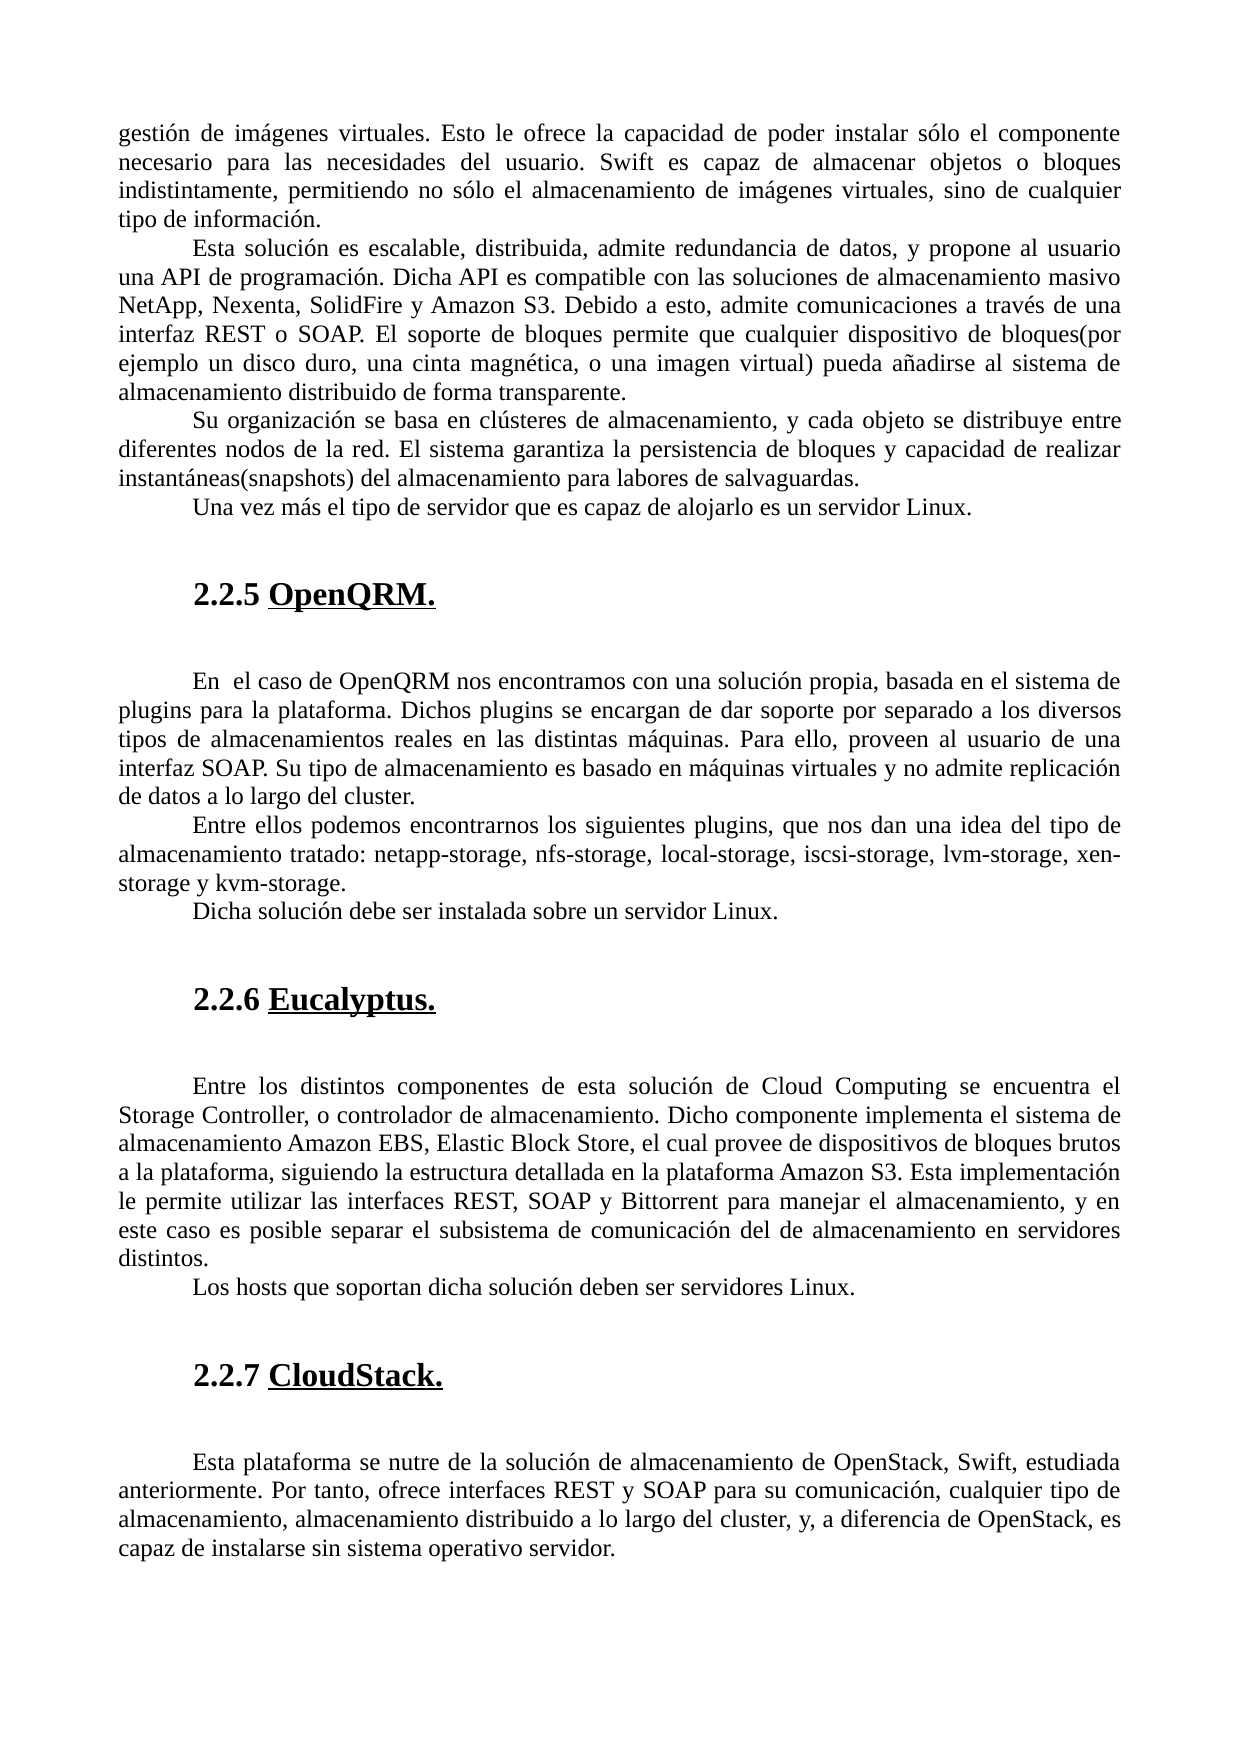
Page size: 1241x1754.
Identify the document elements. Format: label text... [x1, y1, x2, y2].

text Dicha solución debe ser instalada sobre un servidor Linux. [118, 896, 1122, 925]
text gestión de imágenes virtuales. Esto le ofrece la capacidad de poder instalar sólo el componente necesario para las necesidades del usuario. Swift es capaz de almacenar objetos o bloques indistintamente, permitiendo no sólo el almacenamiento de imágenes virtuales, sino de cualquier tipo de información. [118, 118, 1122, 233]
text Entre ellos podemos encontrarnos los siguientes plugins, que nos dan una idea del tipo de almacenamiento tratado: netapp-storage, nfs-storage, local-storage, iscsi-storage, lvm-storage, xen-storage y kvm-storage. [118, 810, 1122, 896]
text Esta plataforma se nutre de la solución de almacenamiento de OpenStack, Swift, estudiada anteriormente. Por tanto, ofrece interfaces REST y SOAP para su comunicación, cualquier tipo de almacenamiento, almacenamiento distribuido a lo largo del cluster, y, a diferencia de OpenStack, es capaz de instalarse sin sistema operativo servidor. [118, 1447, 1122, 1562]
subtitle OpenQRM. [193, 574, 1122, 613]
text En el caso de OpenQRM nos encontramos con una solución propia, basada en el sistema de plugins para la plataforma. Dichos plugins se encargan de dar soporte por separado a los diversos tipos de almacenamientos reales en las distintas máquinas. Para ello, proveen al usuario de una interfaz SOAP. Su tipo de almacenamiento es basado en máquinas virtuales y no admite replicación de datos a lo largo del cluster. [118, 666, 1122, 810]
text Una vez más el tipo de servidor que es capaz de alojarlo es un servidor Linux. [118, 492, 1122, 521]
text Entre los distintos componentes de esta solución de Cloud Computing se encuentra el Storage Controller, o controlador de almacenamiento. Dicho componente implementa el sistema de almacenamiento Amazon EBS, Elastic Block Store, el cual provee de dispositivos de bloques brutos a la plataforma, siguiendo la estructura detallada en la plataforma Amazon S3. Esta implementación le permite utilizar las interfaces REST, SOAP y Bittorrent para manejar el almacenamiento, y en este caso es posible separar el subsistema de comunicación del de almacenamiento en servidores distintos. [118, 1071, 1122, 1272]
subtitle CloudStack. [193, 1355, 1122, 1393]
text Esta solución es escalable, distribuida, admite redundancia de datos, y propone al usuario una API de programación. Dicha API es compatible con las soluciones de almacenamiento masivo NetApp, Nexenta, SolidFire y Amazon S3. Debido a esto, admite comunicaciones a través de una interfaz REST o SOAP. El soporte de bloques permite que cualquier dispositivo de bloques(por ejemplo un disco duro, una cinta magnética, o una imagen virtual) pueda añadirse al sistema de almacenamiento distribuido de forma transparente. [118, 233, 1122, 406]
text Los hosts que soportan dicha solución deben ser servidores Linux. [118, 1272, 1122, 1301]
subtitle Eucalyptus. [193, 979, 1122, 1017]
text Su organización se basa en clústeres de almacenamiento, y cada objeto se distribuye entre diferentes nodos de la red. El sistema garantiza la persistencia de bloques y capacidad de realizar instantáneas(snapshots) del almacenamiento para labores de salvaguardas. [118, 406, 1122, 492]
